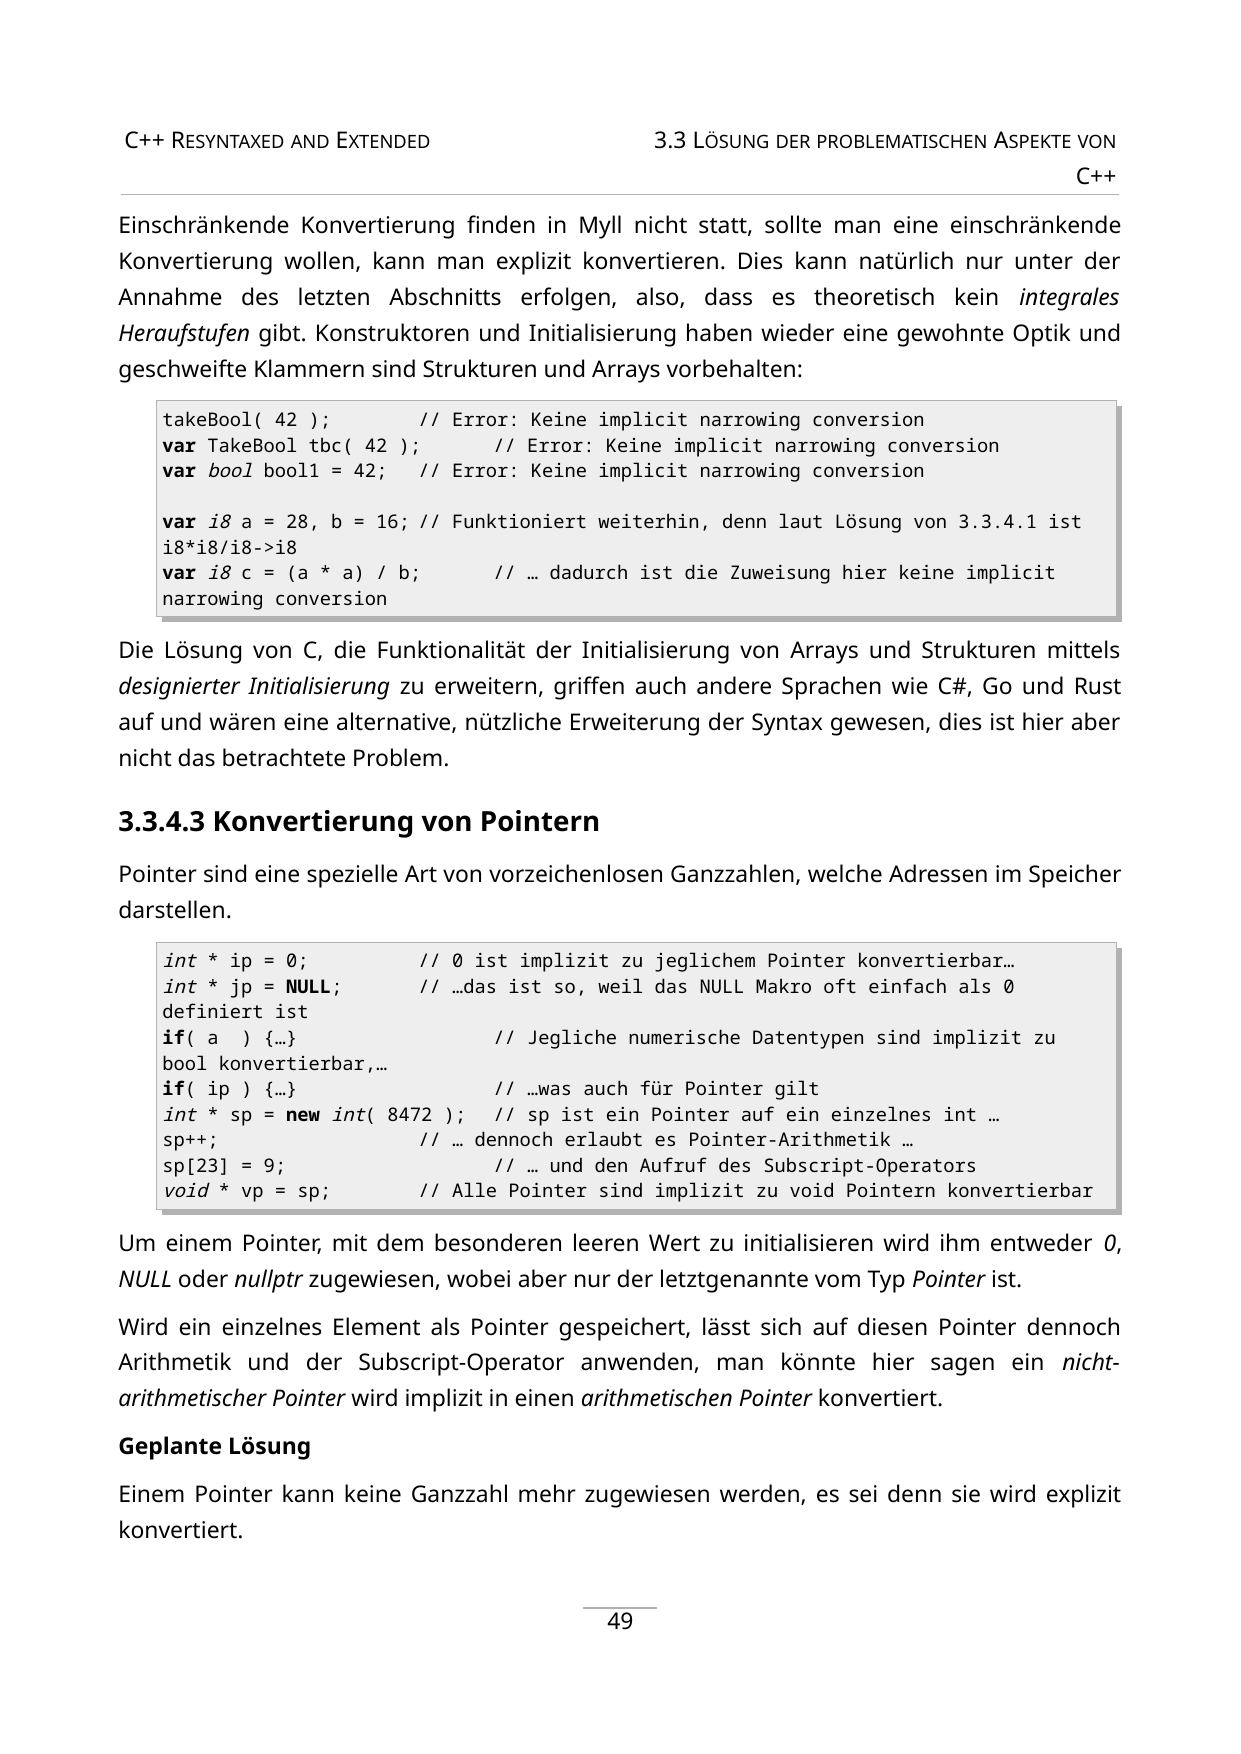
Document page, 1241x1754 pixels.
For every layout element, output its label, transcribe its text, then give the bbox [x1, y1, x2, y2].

text Geplante Lösung [118, 1430, 1122, 1461]
subtitle Konvertierung von Pointern [118, 802, 1122, 840]
text int * ip = 0; // 0 ist implizit zu jeglichem Pointer konvertierbar… int * jp = NULL; // …das ist so, weil das NULL Makro oft einfach als 0 definiert ist if( a ) {…} // Jegliche numerische Datentypen sind implizit zu bool konvertierbar,… if( ip ) {…} // …was auch für Pointer gilt int * sp = new int( 8472 ); // sp ist ein Pointer auf ein einzelnes int … sp++; // … dennoch erlaubt es Pointer-Arithmetik … sp[23] = 9; // … und den Aufruf des Subscript-Operators void * vp = sp; // Alle Pointer sind implizit zu void Pointern konvertierbar [157, 943, 1116, 1209]
text Wird ein einzelnes Element als Pointer gespeichert, lässt sich auf diesen Pointer dennoch Arithmetik und der Subscript-Operator anwenden, man könnte hier sagen ein nicht-arithmetischer Pointer wird implizit in einen arithmetischen Pointer konvertiert. [118, 1310, 1122, 1413]
text takeBool( 42 ); // Error: Keine implicit narrowing conversion var TakeBool tbc( 42 ); // Error: Keine implicit narrowing conversion var bool bool1 = 42; // Error: Keine implicit narrowing conversion var i8 a = 28, b = 16; // Funktioniert weiterhin, denn laut Lösung von 3.3.4.1 ist i8*i8/i8->i8 var i8 c = (a * a) / b; // … dadurch ist die Zuweisung hier keine implicit narrowing conversion [157, 401, 1116, 616]
text Um einem Pointer, mit dem besonderen leeren Wert zu initialisieren wird ihm entweder 0, NULL oder nullptr zugewiesen, wobei aber nur der letztgenannte vom Typ Pointer ist. [118, 1227, 1122, 1294]
text Pointer sind eine spezielle Art von vorzeichenlosen Ganzzahlen, welche Adressen im Speicher darstellen. [118, 858, 1122, 925]
text Einem Pointer kann keine Ganzzahl mehr zugewiesen werden, es sei denn sie wird explizit konvertiert. [118, 1478, 1122, 1545]
text Einschränkende Konvertierung finden in Myll nicht statt, sollte man eine einschränkende Konvertierung wollen, kann man explizit konvertieren. Dies kann natürlich nur unter der Annahme des letzten Abschnitts erfolgen, also, dass es theoretisch kein integrales Heraufstufen gibt. Konstruktoren und Initialisierung haben wieder eine gewohnte Optik und geschweifte Klammern sind Strukturen und Arrays vorbehalten: [118, 209, 1122, 384]
text Die Lösung von C, die Funktionalität der Initialisierung von Arrays und Strukturen mittels designierter Initialisierung zu erweitern, griffen auch andere Sprachen wie C#, Go und Rust auf und wären eine alternative, nützliche Erweiterung der Syntax gewesen, dies ist hier aber nicht das betrachtete Problem. [118, 634, 1122, 773]
